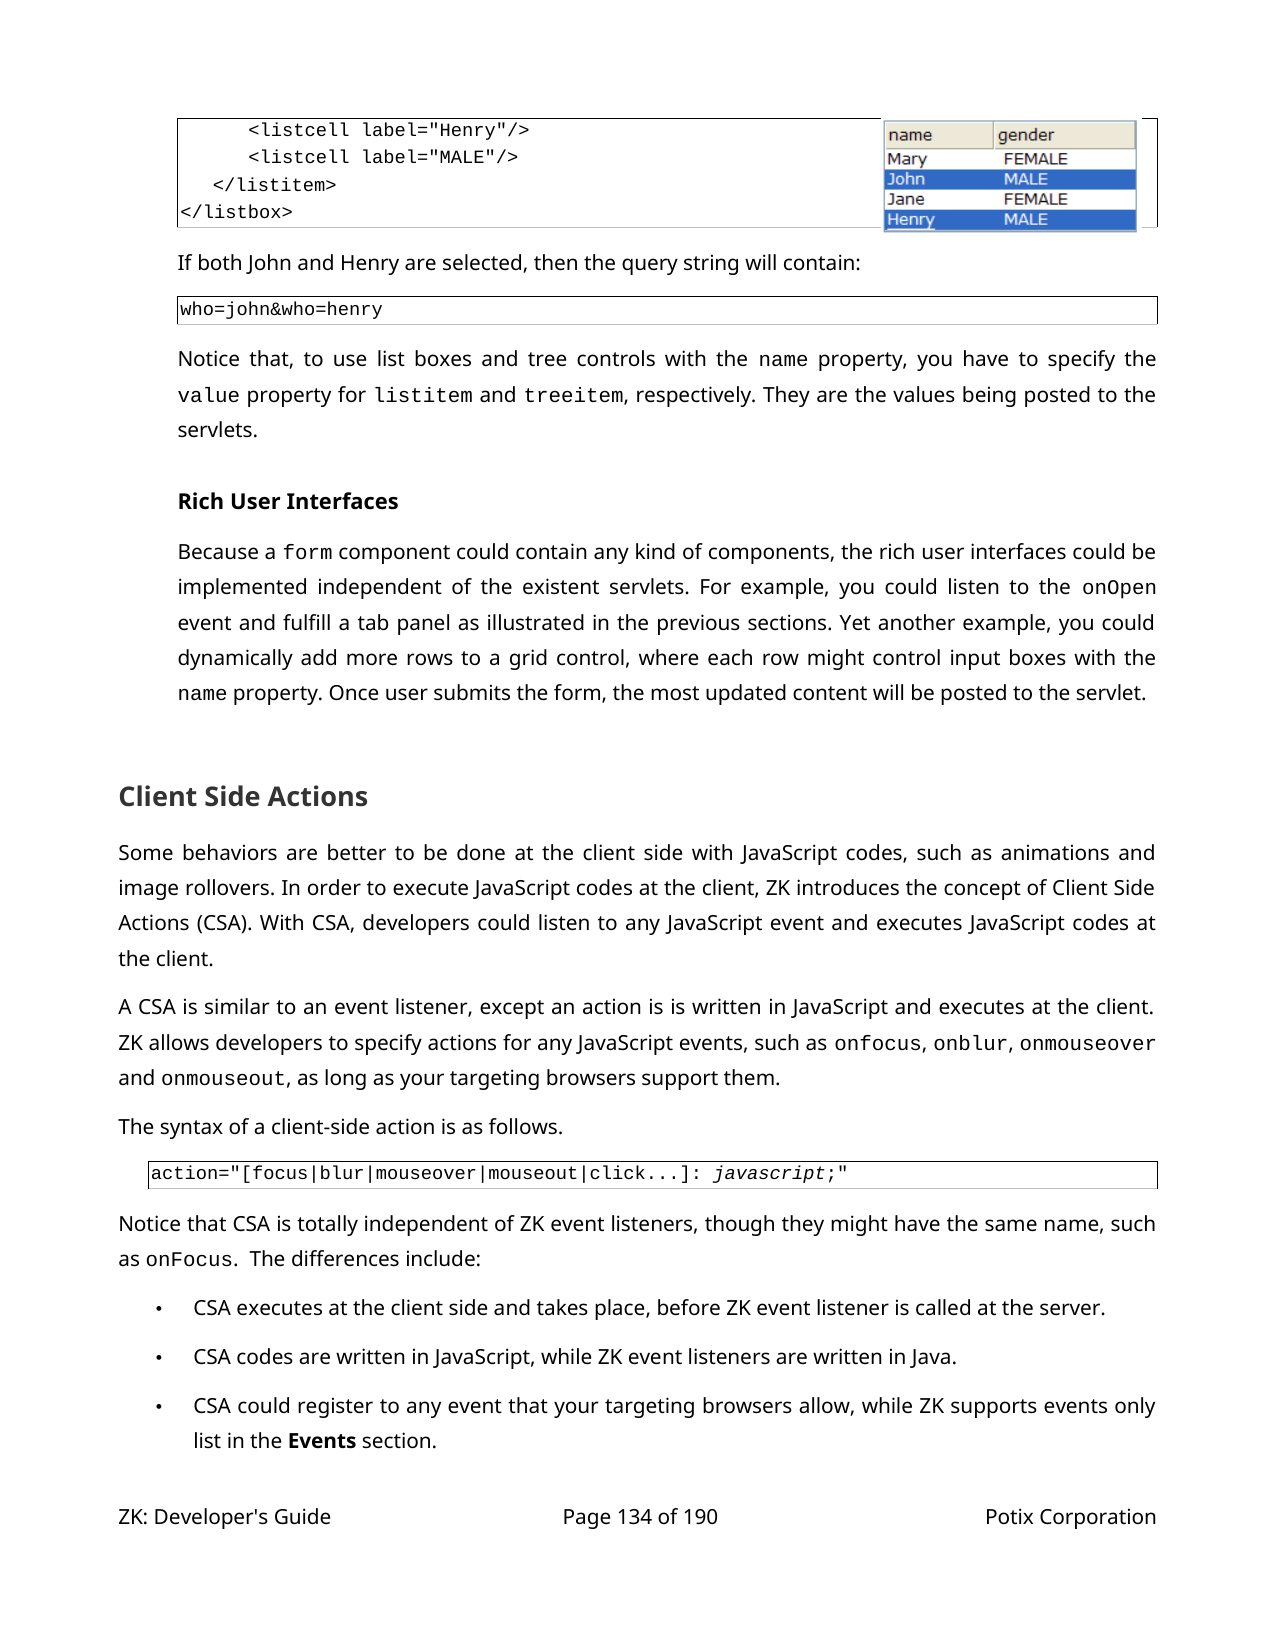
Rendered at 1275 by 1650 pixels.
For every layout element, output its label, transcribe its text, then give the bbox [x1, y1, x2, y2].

text Notice that CSA is totally independent of ZK event listeners, though they might have the same name, such as onFocus. The differences include: [118, 1209, 1157, 1273]
picture [880, 118, 1142, 235]
subtitle Rich User Interfaces [177, 486, 1157, 516]
text [1142, 172, 1157, 197]
text Some behaviors are better to be done at the client side with JavaScript codes, such as animations and image rollovers. In order to execute JavaScript codes at the client, ZK introduces the concept of Client Side Actions (CSA). With CSA, developers could listen to any JavaScript event and executes JavaScript codes at the client. [118, 838, 1157, 972]
text Notice that, to use list boxes and tree controls with the name property, you have to specify the value property for listitem and treeitem, respectively. They are the values being posted to the servlets. [177, 344, 1157, 444]
text </listitem> [178, 172, 880, 197]
text If both John and Henry are selected, then the query string will contain: [177, 248, 1157, 276]
list CSA executes at the client side and takes place, before ZK event listener is called at the server. [156, 1293, 1157, 1322]
list CSA codes are written in JavaScript, while ZK event listeners are written in Java. [156, 1342, 1157, 1371]
text The syntax of a client-side action is as follows. [118, 1112, 1157, 1141]
text <listcell label="Henry"/> [178, 119, 880, 142]
text Because a form component could contain any kind of components, the rich user interfaces could be implemented independent of the existent servlets. For example, you could listen to the onOpen event and fulfill a tab panel as illustrated in the previous sections. Yet another example, you could dynamically add more rows to a grid control, where each row might control input boxes with the name property. Once user submits the form, the most updated content will be posted to the servlet. [177, 537, 1157, 707]
text <listcell label="MALE"/> [178, 145, 880, 169]
text A CSA is similar to an event listener, except an action is is written in JavaScript and executes at the client. ZK allows developers to specify actions for any JavaScript events, such as onfocus, onblur, onmouseover and onmouseout, as long as your targeting browsers support them. [118, 992, 1157, 1092]
text who=john&who=henry [178, 297, 1157, 324]
subtitle Client Side Actions [118, 778, 1157, 814]
text </listbox> [178, 200, 880, 227]
text [1142, 200, 1157, 227]
list CSA could register to any event that your targeting browsers allow, while ZK supports events only list in the Events section. [156, 1391, 1157, 1455]
text action="[focus|blur|mouseover|mouseout|click...]: javascript;" [149, 1162, 1157, 1188]
